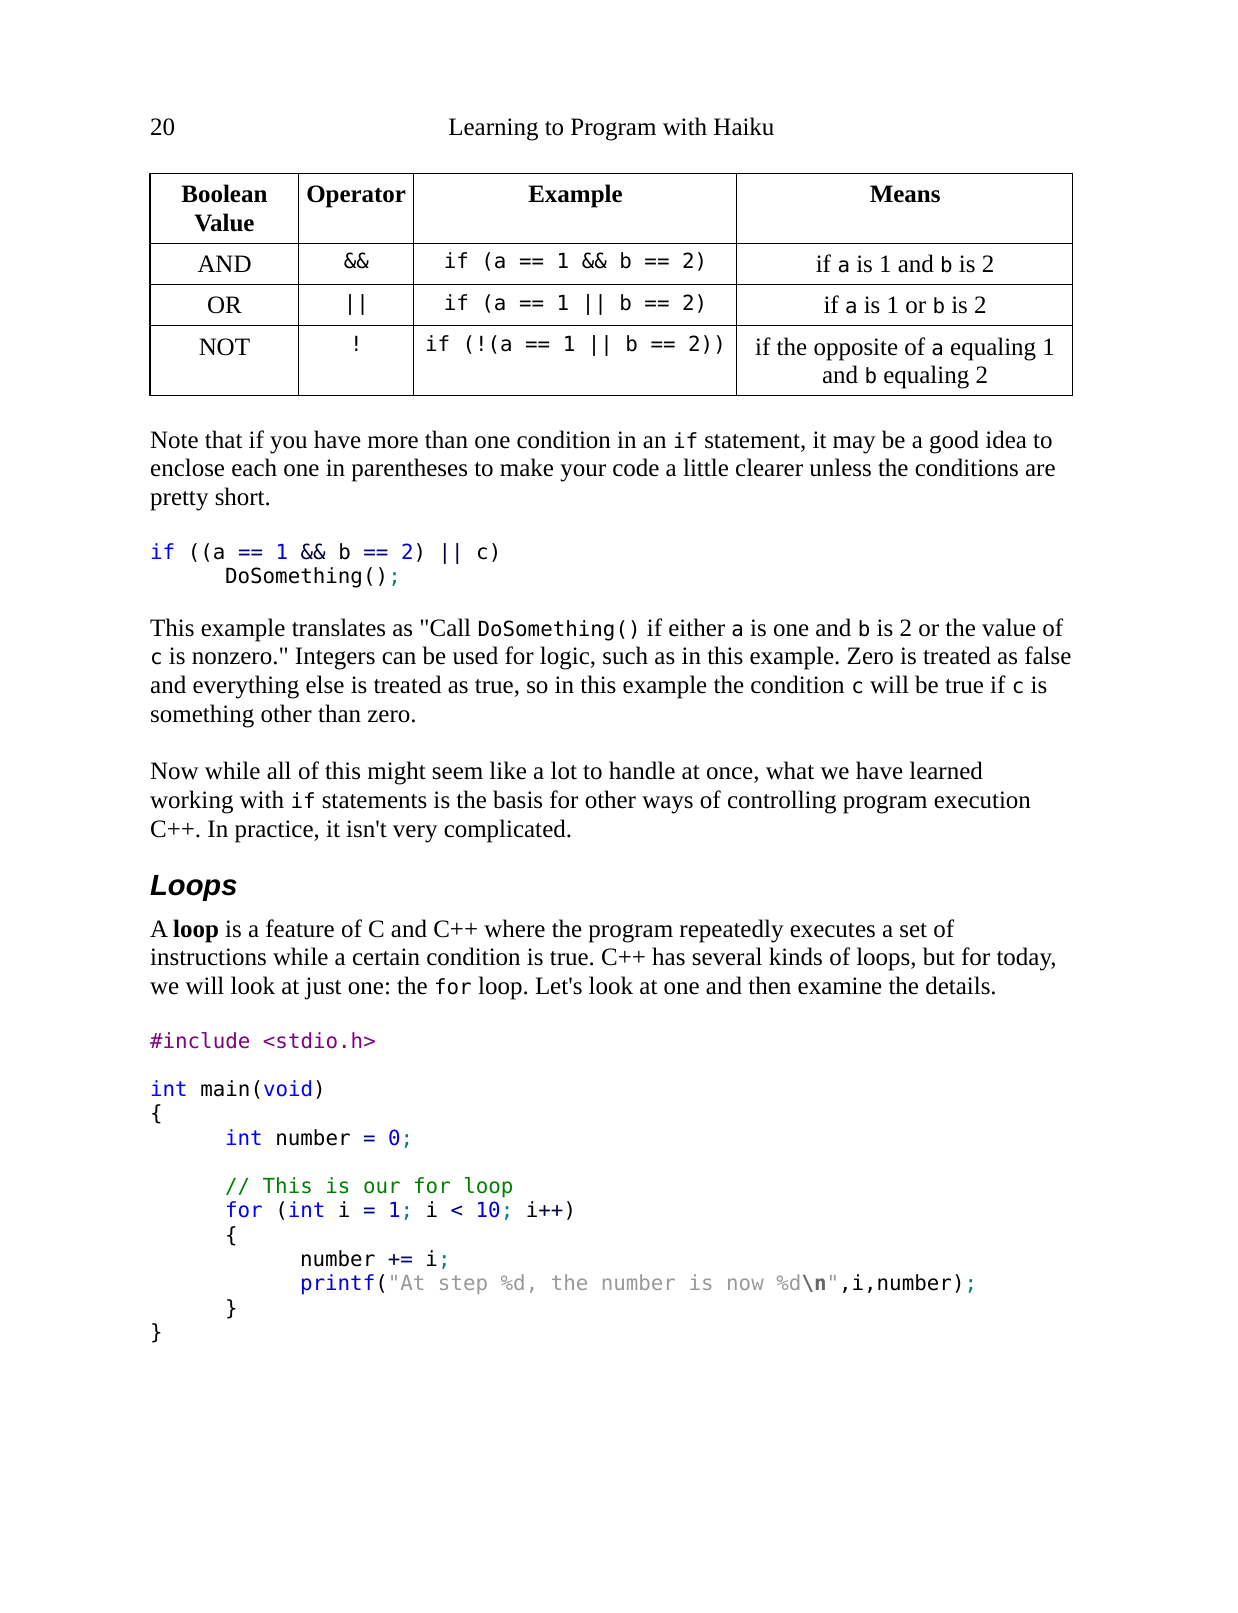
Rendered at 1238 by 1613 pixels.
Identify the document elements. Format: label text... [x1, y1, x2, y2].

table_cell if (a == 1 || b == 2) [414, 285, 736, 325]
subtitle Loops [150, 868, 1072, 901]
table_cell if a is 1 and b is 2 [737, 244, 1072, 284]
text for (int i = 1; i < 10; i++) [150, 1198, 1072, 1223]
table_cell || [299, 285, 413, 325]
text } [150, 1320, 1072, 1344]
text Note that if you have more than one condition in an if statement, it may be a good idea to enclose each one in parentheses to make your code a little clearer unless the conditions are pretty short. [150, 425, 1072, 511]
table_cell if (!(a == 1 || b == 2)) [414, 326, 736, 395]
table_cell if a is 1 or b is 2 [737, 285, 1072, 325]
text This example translates as "Call DoSomething() if either a is one and b is 2 or the value of c is nonzero." Integers can be used for logic, such as in this example. Zero is treated as false and everything else is treated as true, so in this example the condition c will be true if c is something other than zero. [150, 613, 1072, 728]
text { [150, 1223, 1072, 1247]
table_cell NOT [151, 326, 298, 395]
text // This is our for loop [150, 1174, 1072, 1198]
text int number = 0; [150, 1126, 1072, 1150]
text A loop is a feature of C and C++ where the program repeatedly executes a set of instructions while a certain condition is true. C++ has several kinds of loops, but for today, we will look at just one: the for loop. Let's look at one and then examine the details. [150, 914, 1072, 1000]
text int main(void) [150, 1077, 1072, 1101]
table_cell OR [151, 285, 298, 325]
text #include <stdio.h> [150, 1029, 1072, 1053]
text if ((a == 1 && b == 2) || c) [150, 540, 1072, 564]
table_cell ! [299, 326, 413, 395]
table_header Operator [299, 174, 413, 242]
table_cell if the opposite of a equaling 1 and b equaling 2 [737, 326, 1072, 395]
table_cell && [299, 244, 413, 284]
text printf("At step %d, the number is now %d\n",i,number); [150, 1271, 1072, 1296]
text } [150, 1296, 1072, 1320]
table_header Boolean Value [151, 174, 298, 242]
table_cell AND [151, 244, 298, 284]
text DoSomething(); [150, 564, 1072, 588]
text Now while all of this might seem like a lot to handle at once, what we have learned working with if statements is the basis for other ways of controlling program execution C++. In practice, it isn't very complicated. [150, 756, 1072, 843]
table_cell if (a == 1 && b == 2) [414, 244, 736, 284]
text number += i; [150, 1247, 1072, 1271]
text { [150, 1101, 1072, 1126]
table_header Example [414, 174, 736, 242]
table_header Means [737, 174, 1072, 242]
